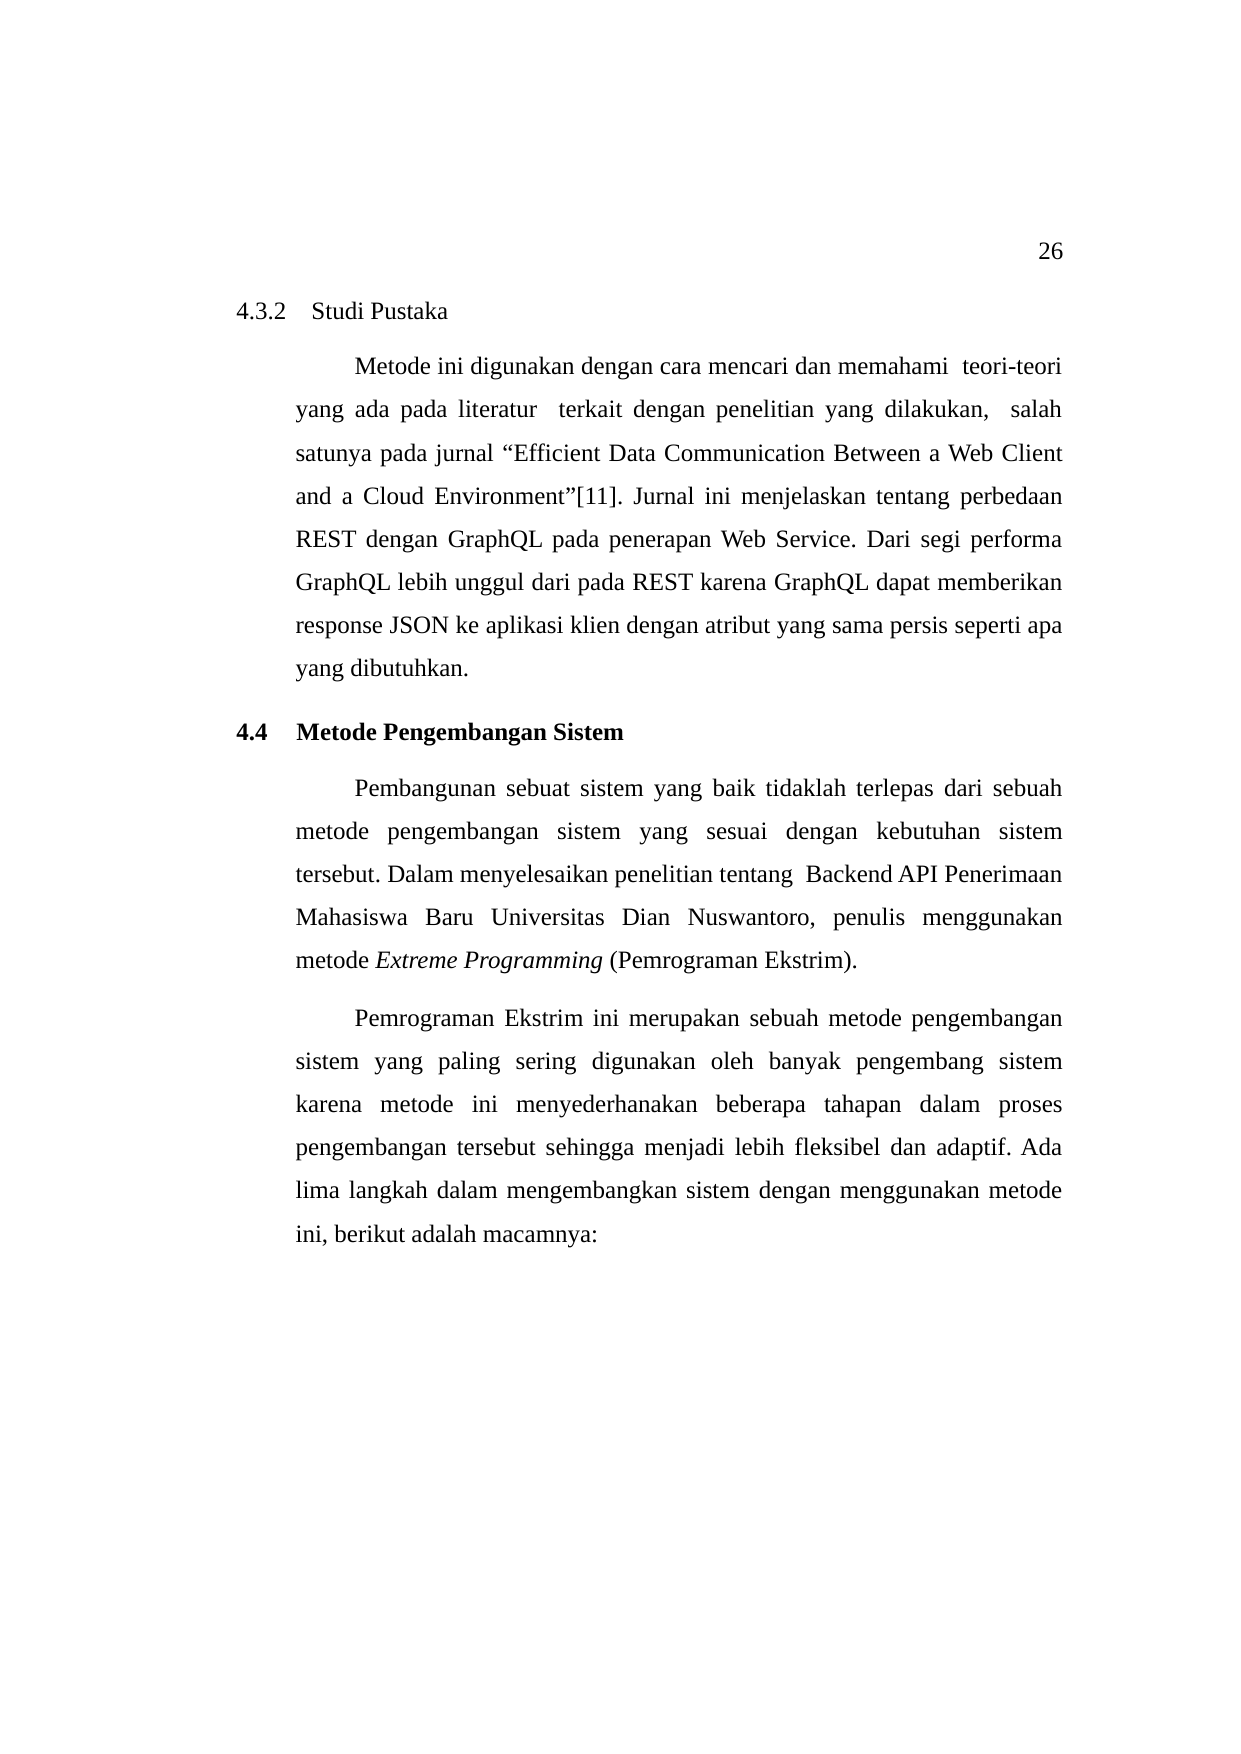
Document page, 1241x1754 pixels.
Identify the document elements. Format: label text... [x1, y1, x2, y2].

text Metode ini digunakan dengan cara mencari dan memahami teori-teori yang ada pada literatur terkait dengan penelitian yang dilakukan, salah satunya pada jurnal “Efficient Data Communication Between a Web Client and a Cloud Environment”[11]. Jurnal ini menjelaskan tentang perbedaan REST dengan GraphQL pada penerapan Web Service. Dari segi performa GraphQL lebih unggul dari pada REST karena GraphQL dapat memberikan response JSON ke aplikasi klien dengan atribut yang sama persis seperti apa yang dibutuhkan. [295, 351, 1063, 682]
subtitle Pembangunan sebuat sistem yang baik tidaklah terlepas dari sebuah metode pengembangan sistem yang sesuai dengan kebutuhan sistem tersebut. Dalam menyelesaikan penelitian tentang Backend API Penerimaan Mahasiswa Baru Universitas Dian Nuswantoro, penulis menggunakan metode Extreme Programming (Pemrograman Ekstrim). [295, 773, 1063, 974]
subtitle Pemrograman Ekstrim ini merupakan sebuah metode pengembangan sistem yang paling sering digunakan oleh banyak pengembang sistem karena metode ini menyederhanakan beberapa tahapan dalam proses pengembangan tersebut sehingga menjadi lebih fleksibel dan adaptif. Ada lima langkah dalam mengembangkan sistem dengan menggunakan metode ini, berikut adalah macamnya: [295, 1003, 1063, 1247]
subtitle Metode pengembangan sistem [236, 717, 1063, 746]
subtitle Studi Pustaka [236, 296, 1063, 325]
